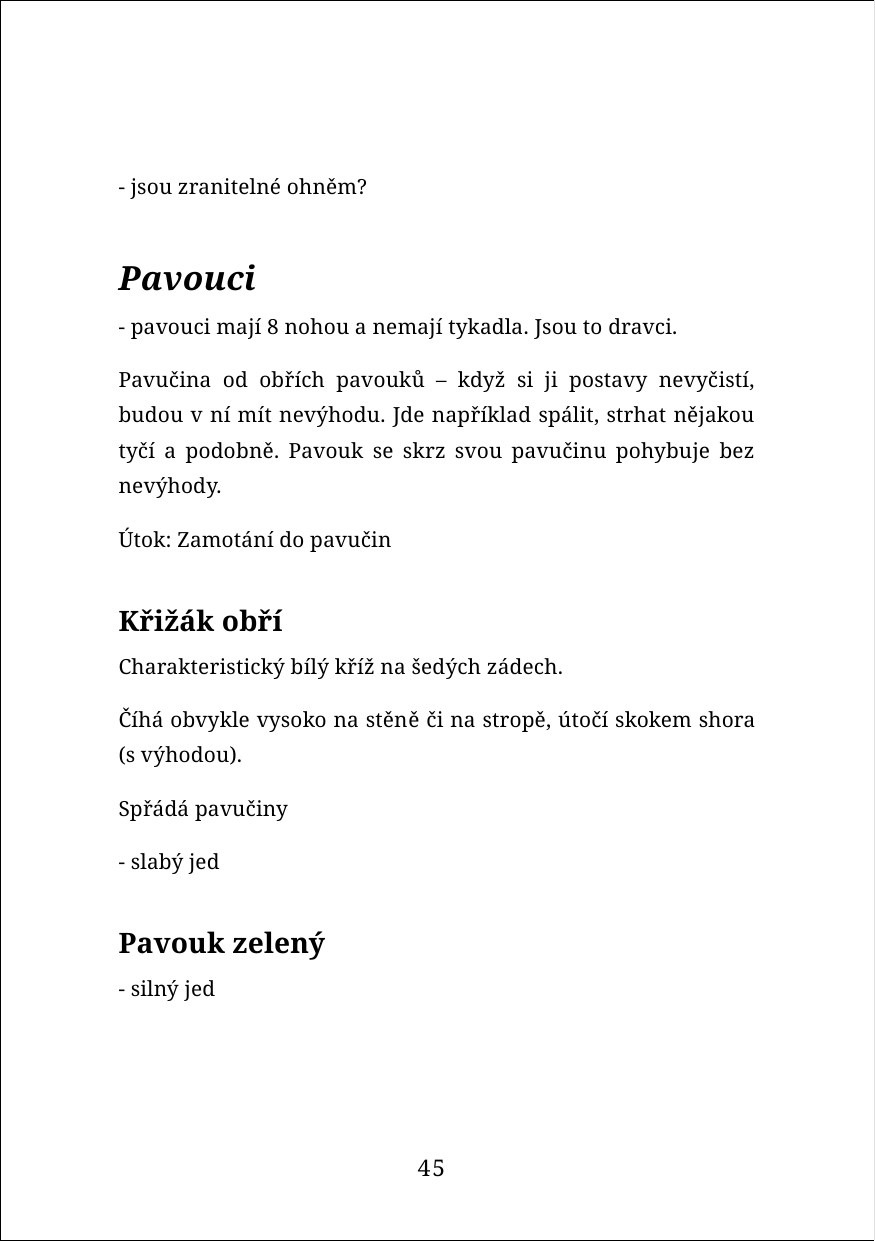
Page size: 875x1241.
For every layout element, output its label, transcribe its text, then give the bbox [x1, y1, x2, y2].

text Charakteristický bílý kříž na šedých zádech. [118, 652, 756, 680]
text Číhá obvykle vysoko na stěně či na stropě, útočí skokem shora (s výhodou). [118, 705, 756, 769]
subtitle Pavouk zelený [118, 924, 756, 962]
subtitle Křižák obří [118, 602, 756, 640]
text - silný jed [118, 974, 756, 1002]
text Útok: Zamotání do pavučin [118, 525, 756, 553]
text Spřádá pavučiny [118, 794, 756, 822]
subtitle Pavouci [118, 254, 756, 300]
text Pavučina od obřích pavouků – když si ji postavy nevyčistí, budou v ní mít nevýhodu. Jde například spálit, strhat nějakou tyčí a podobně. Pavouk se skrz svou pavučinu pohybuje bez nevýhody. [118, 365, 756, 500]
text - jsou zranitelné ohněm? [118, 172, 756, 200]
text - slabý jed [118, 847, 756, 875]
text - pavouci mají 8 nohou a nemají tykadla. Jsou to dravci. [118, 312, 756, 340]
